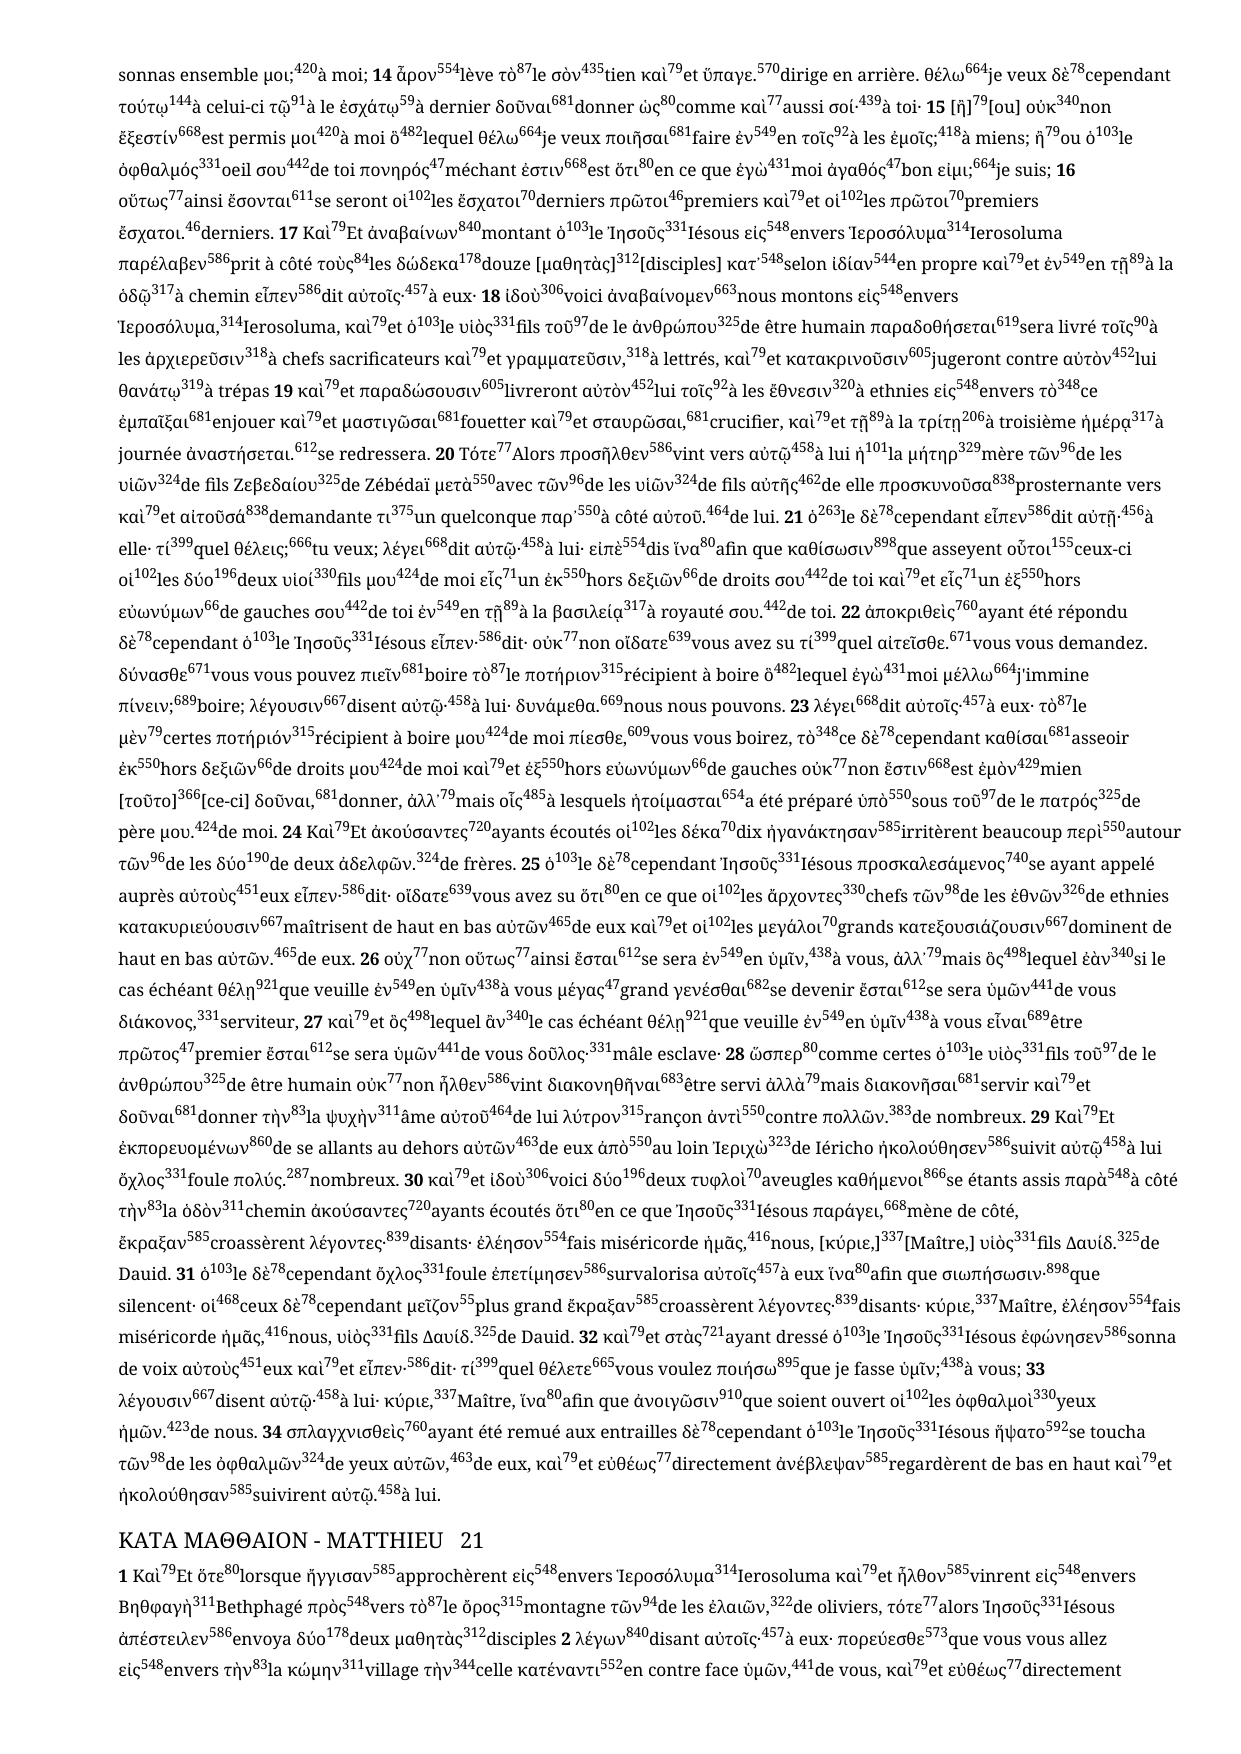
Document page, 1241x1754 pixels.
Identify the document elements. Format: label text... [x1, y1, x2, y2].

text ΚΑΤΑ ΜΑΘΘΑΙΟΝ - MATTHIEU 21 [118, 1526, 1181, 1555]
text 1 Ὁμοία45Semblable γάρ79car ἐστιν668est ἡ101la βασιλεία329royauté τῶν96de les οὐρανῶν324de cieux ἀνθρώπῳ319à être humain οἰκοδεσπότῃ,319à despote de maison, ὅστις498lequel un quelconque ἐξῆλθεν586sortit ἅμα77simultanément πρωῒ77matinalement μισθώσασθαι682se salarier ἐργάτας312travailleurs εἰς548envers τὸν85le ἀμπελῶνα313vignoble αὐτοῦ.464de lui. 2 συμφωνήσας721ayant sonné ensemble δὲ78cependant μετὰ550avec τῶν96de les ἐργατῶν324de travailleurs ἐκ550hors δηναρίου327de denier τὴν83la ἡμέραν311journée ἀπέστειλεν586envoya αὐτοὺς451eux εἰς548envers τὸν85le ἀμπελῶνα313vignoble αὐτοῦ.464de lui. 3 καὶ79et ἐξελθὼν721ayant sorti περὶ548autour τρίτην201troisième ὥραν311heure εἶδεν586vit ἄλλους372autres ἑστῶτας769ayants dressés ἐν549en τῇ89à la ἀγορᾷ317à agora ἀργοὺς52sans travaux 4 καὶ79et ἐκείνοις351à ceux-là εἶπεν·586dit· ὑπάγετε569dirigez en arrière καὶ77aussi ὑμεῖς447vous εἰς548envers τὸν85le ἀμπελῶνα,313vignoble, καὶ79et ὃ500lequel ἐὰν340si le cas échéant ᾖ921que soit δίκαιον49juste δώσω602je donnerai ὑμῖν.438à vous. 5 οἱ468ceux δὲ78cependant ἀπῆλθον.585éloignèrent. πάλιν77de nouveau [δὲ]78[cependant] ἐξελθὼν721ayant sorti περὶ548autour ἕκτην201sixième καὶ79et ἐνάτην201neuvième ὥραν311heure ἐποίησεν586fit ὡσαύτως.77de même. 6 περὶ548autour δὲ78cependant τὴν83la ἑνδεκάτην51onzième ἐξελθὼν721ayant sorti εὗρεν586trouva ἄλλους372autres ἑστῶτας769ayants dressés καὶ79et λέγει668dit αὐτοῖς·457à eux· τί399quel ὧδε77ici ἑστήκατε639vous avez dressé ὅλην267toute entière τὴν83la ἡμέραν311journée ἀργοί;70sans travaux; 7 λέγουσιν667disent αὐτῷ·458à lui· ὅτι80en ce que οὐδεὶς390aucun ἡμᾶς416nous ἐμισθώσατο.592se salaria. λέγει668dit αὐτοῖς·457à eux· ὑπάγετε569dirigez en arrière καὶ77aussi ὑμεῖς447vous εἰς548envers τὸν85le ἀμπελῶνα.313vignoble. 8 Ὀψίας63de Tardive δὲ78cependant γενομένης732de se ayante devenue λέγει668dit ὁ103le κύριος331Maître τοῦ97de le ἀμπελῶνος325de vignoble τῷ91à le ἐπιτρόπῳ319à administrateur αὐτοῦ·464de lui· κάλεσον554appelle τοὺς84les ἐργάτας312travailleurs καὶ79et ἀπόδος554redonne αὐτοῖς457à eux τὸν85le μισθὸν313salaire ἀρξάμενος740se ayant originé ἀπὸ550au loin τῶν96de les ἐσχάτων64de derniers ἕως552jusqu'à ce que τῶν96de les πρώτων.64de premiers. 9 καὶ79et ἐλθόντες720ayants venus οἱ363ceux περὶ548autour τὴν83la ἑνδεκάτην201onzième ὥραν311heure ἔλαβον585prirent ἀνὰ77de bas en haut δηνάριον.315denier. 10 καὶ79et ἐλθόντες720ayants venus οἱ102les πρῶτοι70premiers ἐνόμισαν585firent loi ὅτι80en ce que πλεῖον55plus nombreusement λήμψονται·611se prendront· καὶ79et ἔλαβον585prirent [τὸ]366[ce] ἀνὰ77de bas en haut δηνάριον315denier καὶ77aussi αὐτοί.468eux. 11 λαβόντες720ayants pris δὲ78cependant ἐγόγγυζον624murmuraient κατὰ550contre τοῦ97de le οἰκοδεσπότου325de despote de maison 12 λέγοντες·839disants· οὗτοι155ceux-ci οἱ102les ἔσχατοι70derniers μίαν177une ὥραν311heure ἐποίησαν,585firent, καὶ79et ἴσους52égaux ἡμῖν419à nous αὐτοὺς451eux ἐποίησας584tu fis τοῖς351à ceux βαστάσασιν712à ayants mis en charge τὸ87le βάρος315poids τῆς95de la ἡμέρας323de journée καὶ79et τὸν85le καύσωνα.313canicule. 13 ὁ469celui δὲ78cependant ἀποκριθεὶς760ayant été répondu ἑνὶ59à un αὐτῶν463de eux εἶπεν·586dit· ἑταῖρε,337compagnon, οὐκ77non ἀδικῶ664je fais injustice σε·437toi· οὐχὶ340non pas δηναρίου327de denier συνεφώνησάς584tu sonnas ensemble μοι;420à moi; 14 ἆρον554lève τὸ87le σὸν435tien καὶ79et ὕπαγε.570dirige en arrière. θέλω664je veux δὲ78cependant τούτῳ144à celui-ci τῷ91à le ἐσχάτῳ59à dernier δοῦναι681donner ὡς80comme καὶ77aussi σοί·439à toi· 15 [ἢ]79[ou] οὐκ340non ἔξεστίν668est permis μοι420à moi ὃ482lequel θέλω664je veux ποιῆσαι681faire ἐν549en τοῖς92à les ἐμοῖς;418à miens; ἢ79ou ὁ103le ὀφθαλμός331oeil σου442de toi πονηρός47méchant ἐστιν668est ὅτι80en ce que ἐγὼ431moi ἀγαθός47bon εἰμι;664je suis; 16 οὕτως77ainsi ἔσονται611se seront οἱ102les ἔσχατοι70derniers πρῶτοι46premiers καὶ79et οἱ102les πρῶτοι70premiers ἔσχατοι.46derniers. 17 Καὶ79Et ἀναβαίνων840montant ὁ103le Ἰησοῦς331Iésous εἰς548envers Ἱεροσόλυμα314Ierosoluma παρέλαβεν586prit à côté τοὺς84les δώδεκα178douze [μαθητὰς]312[disciples] κατ᾽548selon ἰδίαν544en propre καὶ79et ἐν549en τῇ89à la ὁδῷ317à chemin εἶπεν586dit αὐτοῖς·457à eux· 18 ἰδοὺ306voici ἀναβαίνομεν663nous montons εἰς548envers Ἱεροσόλυμα,314Ierosoluma, καὶ79et ὁ103le υἱὸς331fils τοῦ97de le ἀνθρώπου325de être humain παραδοθήσεται619sera livré τοῖς90à les ἀρχιερεῦσιν318à chefs sacrificateurs καὶ79et γραμματεῦσιν,318à lettrés, καὶ79et κατακρινοῦσιν605jugeront contre αὐτὸν452lui θανάτῳ319à trépas 19 καὶ79et παραδώσουσιν605livreront αὐτὸν452lui τοῖς92à les ἔθνεσιν320à ethnies εἰς548envers τὸ348ce ἐμπαῖξαι681enjouer καὶ79et μαστιγῶσαι681fouetter καὶ79et σταυρῶσαι,681crucifier, καὶ79et τῇ89à la τρίτῃ206à troisième ἡμέρᾳ317à journée ἀναστήσεται.612se redressera. 20 Τότε77Alors προσῆλθεν586vint vers αὐτῷ458à lui ἡ101la μήτηρ329mère τῶν96de les υἱῶν324de fils Ζεβεδαίου325de Zébédaï μετὰ550avec τῶν96de les υἱῶν324de fils αὐτῆς462de elle προσκυνοῦσα838prosternante vers καὶ79et αἰτοῦσά838demandante τι375un quelconque παρ᾽550à côté αὐτοῦ.464de lui. 21 ὁ263le δὲ78cependant εἶπεν586dit αὐτῇ·456à elle· τί399quel θέλεις;666tu veux; λέγει668dit αὐτῷ·458à lui· εἰπὲ554dis ἵνα80afin que καθίσωσιν898que asseyent οὗτοι155ceux-ci οἱ102les δύο196deux υἱοί330fils μου424de moi εἷς71un ἐκ550hors δεξιῶν66de droits σου442de toi καὶ79et εἷς71un ἐξ550hors εὐωνύμων66de gauches σου442de toi ἐν549en τῇ89à la βασιλείᾳ317à royauté σου.442de toi. 22 ἀποκριθεὶς760ayant été répondu δὲ78cependant ὁ103le Ἰησοῦς331Iésous εἶπεν·586dit· οὐκ77non οἴδατε639vous avez su τί399quel αἰτεῖσθε.671vous vous demandez. δύνασθε671vous vous pouvez πιεῖν681boire τὸ87le ποτήριον315récipient à boire ὃ482lequel ἐγὼ431moi μέλλω664j'immine πίνειν;689boire; λέγουσιν667disent αὐτῷ·458à lui· δυνάμεθα.669nous nous pouvons. 23 λέγει668dit αὐτοῖς·457à eux· τὸ87le μὲν79certes ποτήριόν315récipient à boire μου424de moi πίεσθε,609vous vous boirez, τὸ348ce δὲ78cependant καθίσαι681asseoir ἐκ550hors δεξιῶν66de droits μου424de moi καὶ79et ἐξ550hors εὐωνύμων66de gauches οὐκ77non ἔστιν668est ἐμὸν429mien [τοῦτο]366[ce-ci] δοῦναι,681donner, ἀλλ᾽79mais οἷς485à lesquels ἡτοίμασται654a été préparé ὑπὸ550sous τοῦ97de le πατρός325de père μου.424de moi. 24 Καὶ79Et ἀκούσαντες720ayants écoutés οἱ102les δέκα70dix ἠγανάκτησαν585irritèrent beaucoup περὶ550autour τῶν96de les δύο190de deux ἀδελφῶν.324de frères. 25 ὁ103le δὲ78cependant Ἰησοῦς331Iésous προσκαλεσάμενος740se ayant appelé auprès αὐτοὺς451eux εἶπεν·586dit· οἴδατε639vous avez su ὅτι80en ce que οἱ102les ἄρχοντες330chefs τῶν98de les ἐθνῶν326de ethnies κατακυριεύουσιν667maîtrisent de haut en bas αὐτῶν465de eux καὶ79et οἱ102les μεγάλοι70grands κατεξουσιάζουσιν667dominent de haut en bas αὐτῶν.465de eux. 26 οὐχ77non οὕτως77ainsi ἔσται612se sera ἐν549en ὑμῖν,438à vous, ἀλλ᾽79mais ὃς498lequel ἐὰν340si le cas échéant θέλῃ921que veuille ἐν549en ὑμῖν438à vous μέγας47grand γενέσθαι682se devenir ἔσται612se sera ὑμῶν441de vous διάκονος,331serviteur, 27 καὶ79et ὃς498lequel ἂν340le cas échéant θέλῃ921que veuille ἐν549en ὑμῖν438à vous εἶναι689être πρῶτος47premier ἔσται612se sera ὑμῶν441de vous δοῦλος·331mâle esclave· 28 ὥσπερ80comme certes ὁ103le υἱὸς331fils τοῦ97de le ἀνθρώπου325de être humain οὐκ77non ἦλθεν586vint διακονηθῆναι683être servi ἀλλὰ79mais διακονῆσαι681servir καὶ79et δοῦναι681donner τὴν83la ψυχὴν311âme αὐτοῦ464de lui λύτρον315rançon ἀντὶ550contre πολλῶν.383de nombreux. 29 Καὶ79Et ἐκπορευομένων860de se allants au dehors αὐτῶν463de eux ἀπὸ550au loin Ἰεριχὼ323de Iéricho ἠκολούθησεν586suivit αὐτῷ458à lui ὄχλος331foule πολύς.287nombreux. 30 καὶ79et ἰδοὺ306voici δύο196deux τυφλοὶ70aveugles καθήμενοι866se étants assis παρὰ548à côté τὴν83la ὁδὸν311chemin ἀκούσαντες720ayants écoutés ὅτι80en ce que Ἰησοῦς331Iésous παράγει,668mène de côté, ἔκραξαν585croassèrent λέγοντες·839disants· ἐλέησον554fais miséricorde ἡμᾶς,416nous, [κύριε,]337[Maître,] υἱὸς331fils Δαυίδ.325de Dauid. 31 ὁ103le δὲ78cependant ὄχλος331foule ἐπετίμησεν586survalorisa αὐτοῖς457à eux ἵνα80afin que σιωπήσωσιν·898que silencent· οἱ468ceux δὲ78cependant μεῖζον55plus grand ἔκραξαν585croassèrent λέγοντες·839disants· κύριε,337Maître, ἐλέησον554fais miséricorde ἡμᾶς,416nous, υἱὸς331fils Δαυίδ.325de Dauid. 32 καὶ79et στὰς721ayant dressé ὁ103le Ἰησοῦς331Iésous ἐφώνησεν586sonna de voix αὐτοὺς451eux καὶ79et εἶπεν·586dit· τί399quel θέλετε665vous voulez ποιήσω895que je fasse ὑμῖν;438à vous; 33 λέγουσιν667disent αὐτῷ·458à lui· κύριε,337Maître, ἵνα80afin que ἀνοιγῶσιν910que soient ouvert οἱ102les ὀφθαλμοὶ330yeux ἡμῶν.423de nous. 34 σπλαγχνισθεὶς760ayant été remué aux entrailles δὲ78cependant ὁ103le Ἰησοῦς331Iésous ἥψατο592se toucha τῶν98de les ὀφθαλμῶν324de yeux αὐτῶν,463de eux, καὶ79et εὐθέως77directement ἀνέβλεψαν585regardèrent de bas en haut καὶ79et ἠκολούθησαν585suivirent αὐτῷ.458à lui. [118, 59, 1181, 1507]
